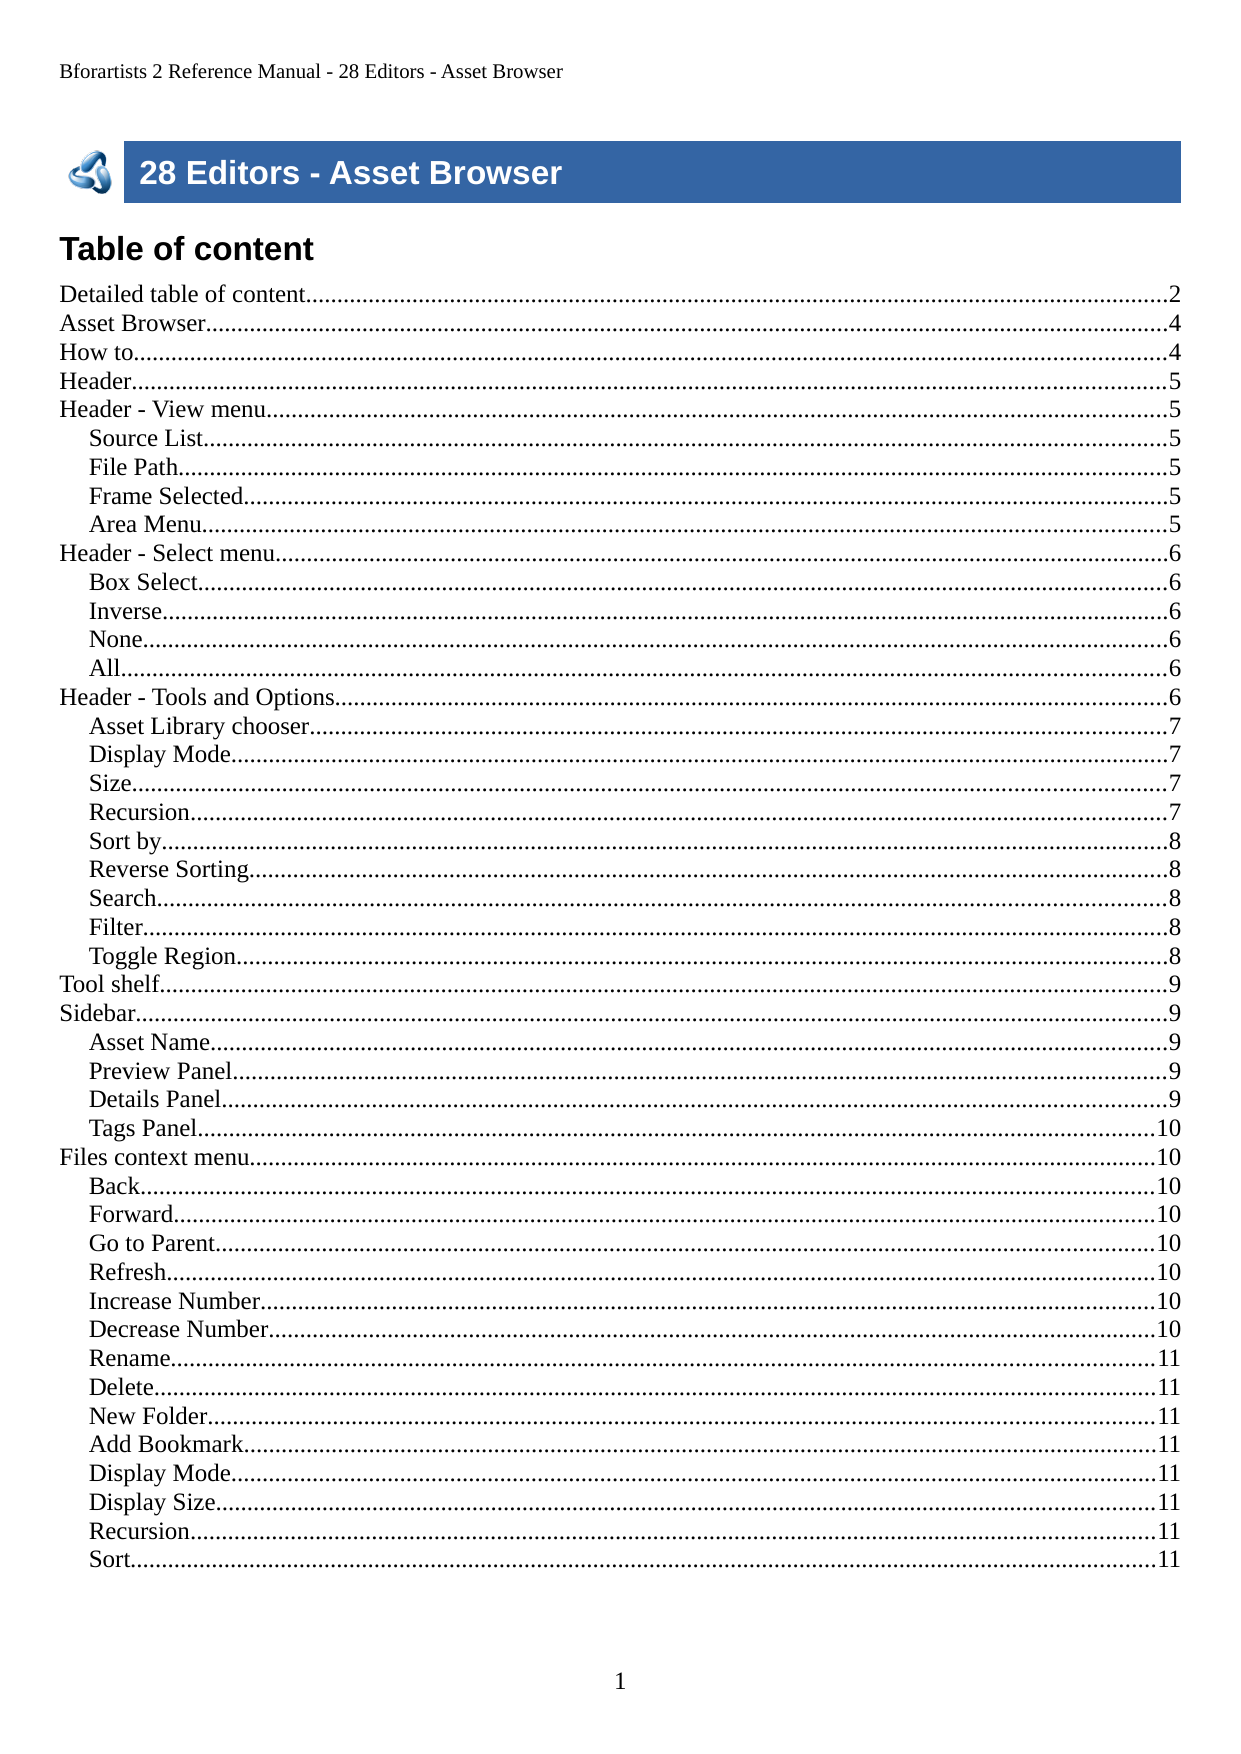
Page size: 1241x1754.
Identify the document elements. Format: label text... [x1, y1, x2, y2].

text Display Mode 7 [88, 739, 1181, 768]
text Detailed table of content 2 [59, 279, 1181, 308]
subtitle Table of content [59, 228, 1181, 267]
text Asset Library chooser 7 [88, 711, 1181, 739]
text Sort by 8 [88, 826, 1181, 854]
text Header - View menu 5 [59, 394, 1181, 423]
text Refresh 10 [88, 1257, 1181, 1286]
text Tags Panel 10 [88, 1113, 1181, 1142]
table_header [59, 141, 124, 203]
text Recursion 11 [88, 1516, 1181, 1544]
text Header - Tools and Options 6 [59, 682, 1181, 711]
text Details Panel 9 [88, 1084, 1181, 1113]
text Toggle Region 8 [88, 941, 1181, 969]
text Inverse 6 [88, 596, 1181, 624]
text Preview Panel 9 [88, 1056, 1181, 1084]
text Display Size 11 [88, 1487, 1181, 1516]
text Box Select 6 [88, 567, 1181, 596]
text Header 5 [59, 366, 1181, 394]
text Sidebar 9 [59, 998, 1181, 1027]
text Display Mode 11 [88, 1458, 1181, 1487]
text File Path 5 [88, 452, 1181, 481]
text Source List 5 [88, 423, 1181, 452]
text Rename 11 [88, 1343, 1181, 1372]
text All 6 [88, 653, 1181, 682]
text How to 4 [59, 337, 1181, 366]
text Filter 8 [88, 912, 1181, 941]
text Delete 11 [88, 1372, 1181, 1401]
text Back 10 [88, 1171, 1181, 1199]
text Add Bookmark 11 [88, 1429, 1181, 1458]
text Reverse Sorting 8 [88, 854, 1181, 883]
text Go to Parent 10 [88, 1228, 1181, 1257]
text Asset Browser 4 [59, 308, 1181, 337]
picture [65, 147, 114, 197]
text None 6 [88, 624, 1181, 653]
text Sort 11 [88, 1544, 1181, 1573]
text Size 7 [88, 768, 1181, 797]
text Forward 10 [88, 1199, 1181, 1228]
table_header 28 Editors - Asset Browser [124, 141, 1181, 203]
text Tool shelf 9 [59, 969, 1181, 998]
text Area Menu 5 [88, 509, 1181, 538]
text Decrease Number 10 [88, 1314, 1181, 1343]
text Asset Name 9 [88, 1027, 1181, 1056]
text Header - Select menu 6 [59, 538, 1181, 567]
text Recursion 7 [88, 797, 1181, 826]
text Search 8 [88, 883, 1181, 912]
text Files context menu 10 [59, 1142, 1181, 1171]
text Frame Selected 5 [88, 481, 1181, 509]
text New Folder 11 [88, 1401, 1181, 1429]
text Increase Number 10 [88, 1286, 1181, 1314]
